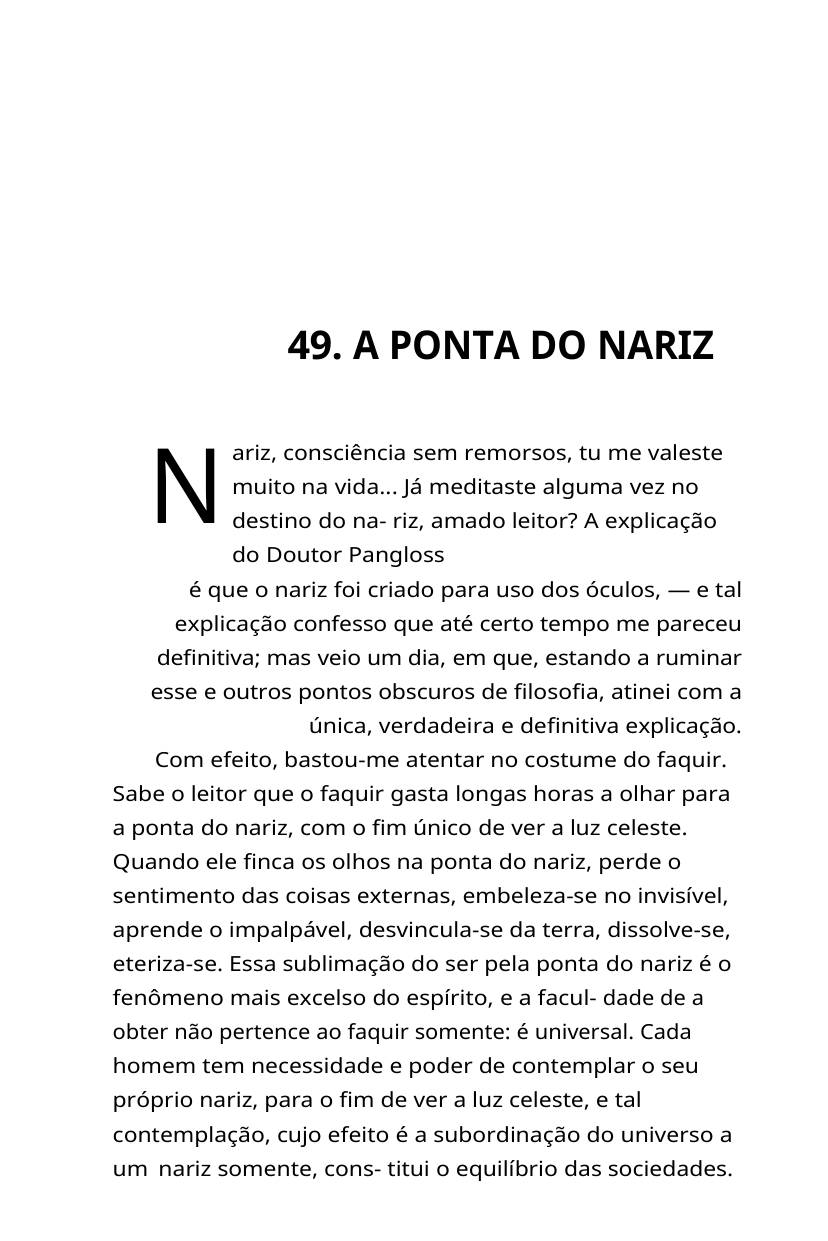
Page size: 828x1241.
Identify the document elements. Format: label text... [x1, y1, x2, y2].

subtitle A PONTA DO NARIZ [287, 317, 787, 371]
text é que o nariz foi criado para uso dos óculos, — e tal explicação confesso que até certo tempo me pareceu definitiva; mas veio um dia, em que, estando a ruminar esse e outros pontos obscuros de filosofia, atinei com a única, verdadeira e definitiva explicação. [112, 575, 742, 739]
text Com efeito, bastou-me atentar no costume do faquir. Sabe o leitor que o faquir gasta longas horas a olhar para a ponta do nariz, com o fim único de ver a luz celeste. Quando ele finca os olhos na ponta do nariz, perde o sentimento das coisas externas, embeleza-se no invisível, aprende o impalpável, desvincula-se da terra, dissolve-se, eteriza-se. Essa sublimação do ser pela ponta do nariz é o fenômeno mais excelso do espírito, e a facul- dade de a obter não pertence ao faquir somente: é universal. Cada homem tem necessidade e poder de contemplar o seu próprio nariz, para o fim de ver a luz celeste, e tal contemplação, cujo efeito é a subordinação do universo a um nariz somente, cons- titui o equilíbrio das sociedades. [112, 745, 745, 1182]
text ariz, consciência sem remorsos, tu me valeste muito na vida... Já meditaste alguma vez no destino do na- riz, amado leitor? A explicação do Doutor Pangloss [232, 438, 745, 569]
text N [148, 421, 232, 550]
